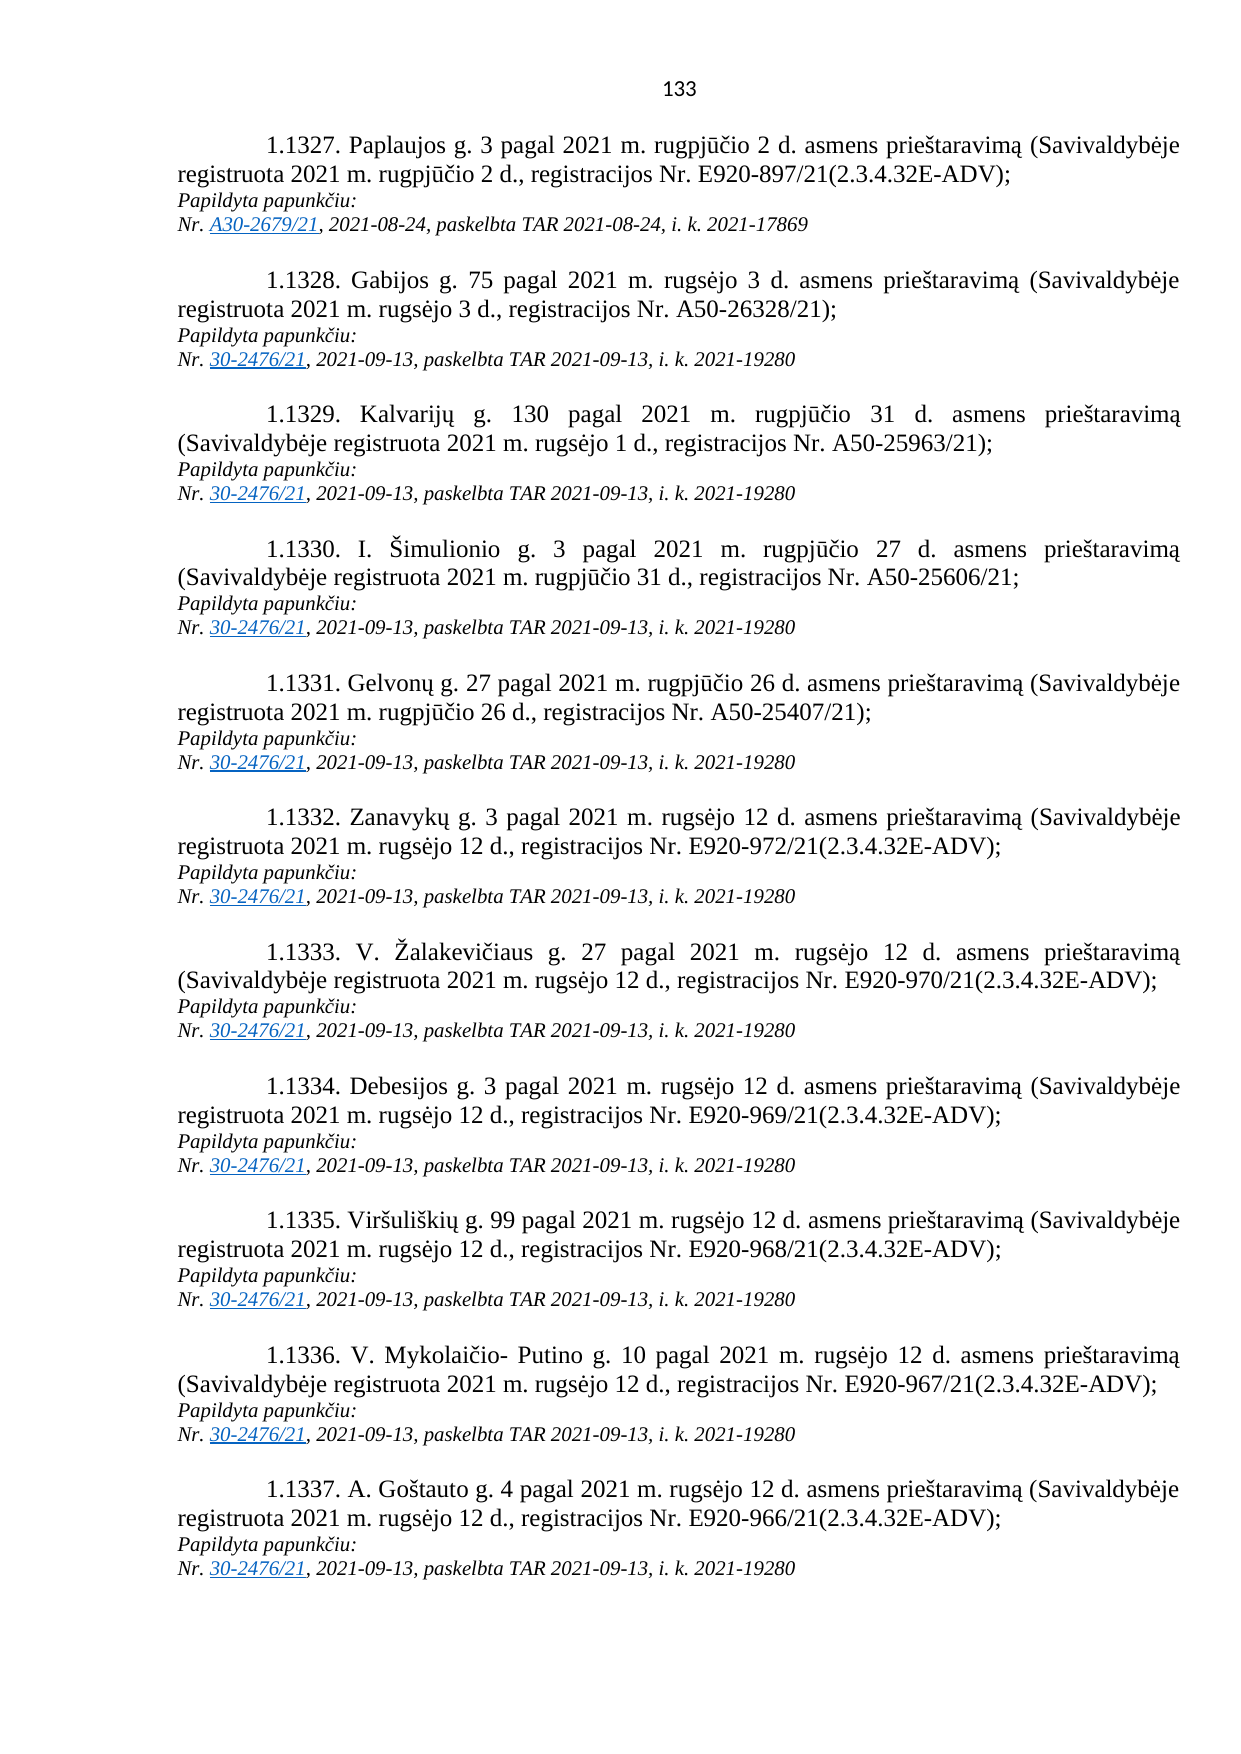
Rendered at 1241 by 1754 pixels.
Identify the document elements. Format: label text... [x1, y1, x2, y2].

text Nr. 30-2476/21, 2021-09-13, paskelbta TAR 2021-09-13, i. k. 2021-19280 [177, 884, 1181, 908]
text 1.1331. Gelvonų g. 27 pagal 2021 m. rugpjūčio 26 d. asmens prieštaravimą (Savivaldybėje registruota 2021 m. rugpjūčio 26 d., registracijos Nr. A50-25407/21); [177, 668, 1181, 726]
text Nr. A30-2679/21, 2021-08-24, paskelbta TAR 2021-08-24, i. k. 2021-17869 [177, 212, 1181, 236]
text Papildyta papunkčiu: [177, 1397, 1181, 1422]
text Papildyta papunkčiu: [177, 726, 1181, 750]
text 1.1330. I. Šimulionio g. 3 pagal 2021 m. rugpjūčio 27 d. asmens prieštaravimą (Savivaldybėje registruota 2021 m. rugpjūčio 31 d., registracijos Nr. A50-25606/21; [177, 534, 1181, 591]
text Nr. 30-2476/21, 2021-09-13, paskelbta TAR 2021-09-13, i. k. 2021-19280 [177, 1153, 1181, 1177]
text 1.1335. Viršuliškių g. 99 pagal 2021 m. rugsėjo 12 d. asmens prieštaravimą (Savivaldybėje registruota 2021 m. rugsėjo 12 d., registracijos Nr. E920-968/21(2.3.4.32E-ADV); [177, 1206, 1181, 1263]
text Nr. 30-2476/21, 2021-09-13, paskelbta TAR 2021-09-13, i. k. 2021-19280 [177, 1018, 1181, 1042]
text Nr. 30-2476/21, 2021-09-13, paskelbta TAR 2021-09-13, i. k. 2021-19280 [177, 481, 1181, 505]
text Papildyta papunkčiu: [177, 1129, 1181, 1153]
text Papildyta papunkčiu: [177, 860, 1181, 884]
text Papildyta papunkčiu: [177, 591, 1181, 615]
text Nr. 30-2476/21, 2021-09-13, paskelbta TAR 2021-09-13, i. k. 2021-19280 [177, 1556, 1181, 1580]
text 1.1332. Zanavykų g. 3 pagal 2021 m. rugsėjo 12 d. asmens prieštaravimą (Savivaldybėje registruota 2021 m. rugsėjo 12 d., registracijos Nr. E920-972/21(2.3.4.32E-ADV); [177, 802, 1181, 860]
text 1.1333. V. Žalakevičiaus g. 27 pagal 2021 m. rugsėjo 12 d. asmens prieštaravimą (Savivaldybėje registruota 2021 m. rugsėjo 12 d., registracijos Nr. E920-970/21(2.3.4.32E-ADV); [177, 937, 1181, 994]
text Papildyta papunkčiu: [177, 994, 1181, 1018]
text Nr. 30-2476/21, 2021-09-13, paskelbta TAR 2021-09-13, i. k. 2021-19280 [177, 1422, 1181, 1446]
text Papildyta papunkčiu: [177, 457, 1181, 481]
text Nr. 30-2476/21, 2021-09-13, paskelbta TAR 2021-09-13, i. k. 2021-19280 [177, 615, 1181, 639]
text Papildyta papunkčiu: [177, 322, 1181, 347]
text 1.1328. Gabijos g. 75 pagal 2021 m. rugsėjo 3 d. asmens prieštaravimą (Savivaldybėje registruota 2021 m. rugsėjo 3 d., registracijos Nr. A50-26328/21); [177, 265, 1181, 322]
text Nr. 30-2476/21, 2021-09-13, paskelbta TAR 2021-09-13, i. k. 2021-19280 [177, 1287, 1181, 1311]
text Nr. 30-2476/21, 2021-09-13, paskelbta TAR 2021-09-13, i. k. 2021-19280 [177, 750, 1181, 774]
text Papildyta papunkčiu: [177, 188, 1181, 212]
text 1.1334. Debesijos g. 3 pagal 2021 m. rugsėjo 12 d. asmens prieštaravimą (Savivaldybėje registruota 2021 m. rugsėjo 12 d., registracijos Nr. E920-969/21(2.3.4.32E-ADV); [177, 1071, 1181, 1129]
text Nr. 30-2476/21, 2021-09-13, paskelbta TAR 2021-09-13, i. k. 2021-19280 [177, 347, 1181, 371]
text 1.1329. Kalvarijų g. 130 pagal 2021 m. rugpjūčio 31 d. asmens prieštaravimą (Savivaldybėje registruota 2021 m. rugsėjo 1 d., registracijos Nr. A50-25963/21); [177, 399, 1181, 457]
text Papildyta papunkčiu: [177, 1532, 1181, 1556]
text Papildyta papunkčiu: [177, 1263, 1181, 1287]
text 1.1336. V. Mykolaičio- Putino g. 10 pagal 2021 m. rugsėjo 12 d. asmens prieštaravimą (Savivaldybėje registruota 2021 m. rugsėjo 12 d., registracijos Nr. E920-967/21(2.3.4.32E-ADV); [177, 1340, 1181, 1397]
text 1.1327. Paplaujos g. 3 pagal 2021 m. rugpjūčio 2 d. asmens prieštaravimą (Savivaldybėje registruota 2021 m. rugpjūčio 2 d., registracijos Nr. E920-897/21(2.3.4.32E-ADV); [177, 131, 1181, 188]
text 1.1337. A. Goštauto g. 4 pagal 2021 m. rugsėjo 12 d. asmens prieštaravimą (Savivaldybėje registruota 2021 m. rugsėjo 12 d., registracijos Nr. E920-966/21(2.3.4.32E-ADV); [177, 1474, 1181, 1532]
